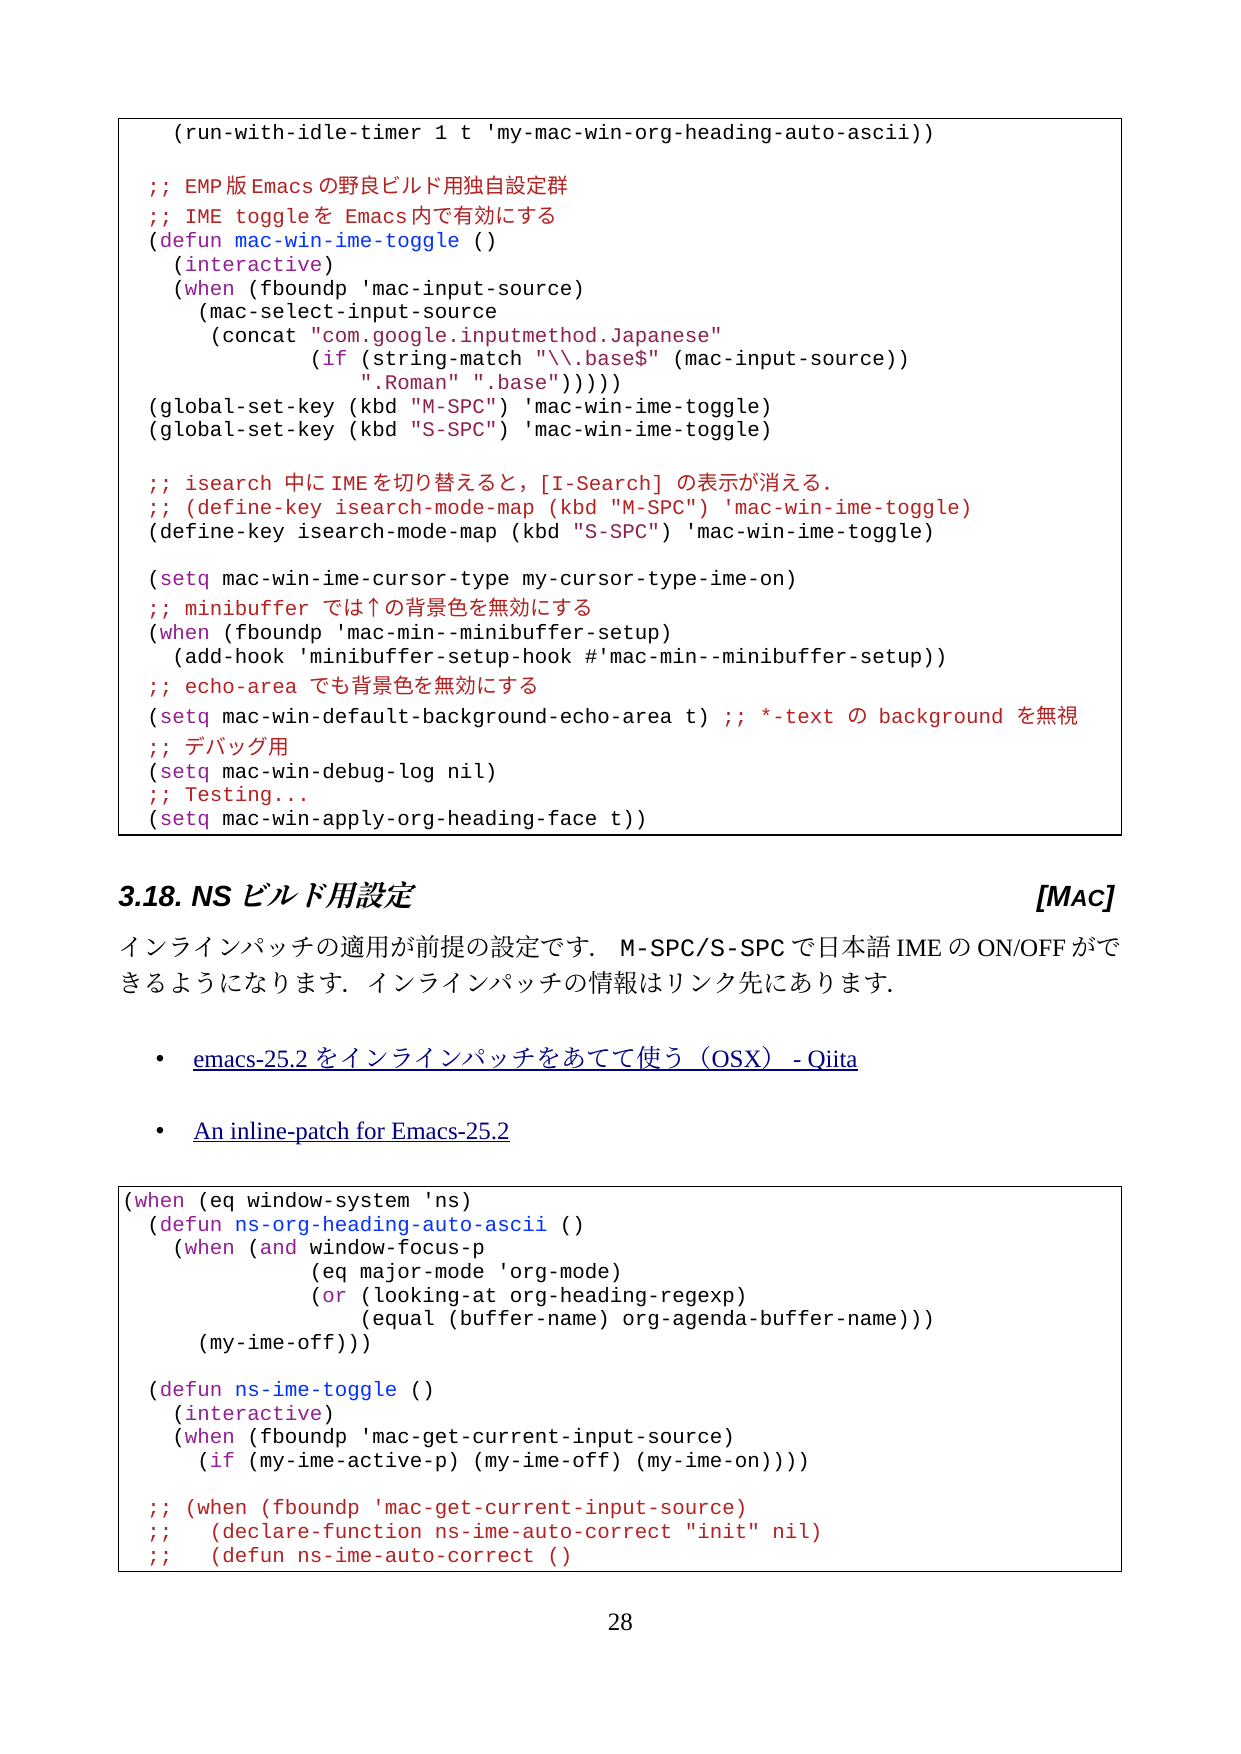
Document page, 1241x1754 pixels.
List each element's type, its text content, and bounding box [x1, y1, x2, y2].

text (my-ime-off))) [119, 1328, 1121, 1352]
subtitle NSビルド用設定 [Mac] [118, 873, 1122, 915]
list An inline-patch for Emacs-25.2 [156, 1116, 1122, 1173]
text (concat "com.google.inputmethod.Japanese" [119, 321, 1121, 344]
text (if (string-match "\\.base$" (mac-input-source)) [119, 344, 1121, 368]
text (interactive) [119, 1399, 1121, 1422]
text (defun ns-org-heading-auto-ascii () [119, 1210, 1121, 1233]
text ;; (declare-function ns-ime-auto-correct "init" nil) [119, 1517, 1121, 1541]
text ;; Testing... [119, 780, 1121, 804]
text (mac-select-input-source [119, 297, 1121, 321]
text (when (eq window-system 'ns) [119, 1187, 1121, 1210]
text (setq mac-win-ime-cursor-type my-cursor-type-ime-on) [119, 564, 1121, 588]
text (when (fboundp 'mac-get-current-input-source) [119, 1422, 1121, 1446]
text ;; (defun ns-ime-auto-correct () [119, 1541, 1121, 1571]
text ;; IME toggleを Emacs内で有効にする [119, 196, 1121, 226]
text (run-with-idle-timer 1 t 'my-mac-win-org-heading-auto-ascii)) [119, 119, 1121, 142]
text (global-set-key (kbd "M-SPC") 'mac-win-ime-toggle) [119, 392, 1121, 415]
text (defun mac-win-ime-toggle () [119, 226, 1121, 250]
text ;; (when (fboundp 'mac-get-current-input-source) [119, 1493, 1121, 1517]
text (or (looking-at org-heading-regexp) [119, 1281, 1121, 1304]
text ".Roman" ".base"))))) [119, 368, 1121, 392]
text (when (fboundp 'mac-input-source) [119, 273, 1121, 297]
text ;; デバッグ用 [119, 726, 1121, 757]
text ;; (define-key isearch-mode-map (kbd "M-SPC") 'mac-win-ime-toggle) [119, 493, 1121, 517]
text (setq mac-win-default-background-echo-area t) ;; *-text の background を無視 [119, 696, 1121, 726]
list emacs-25.2 をインラインパッチをあてて使う（OSX） - Qiita [156, 1041, 1122, 1103]
text (add-hook 'minibuffer-setup-hook #'mac-min--minibuffer-setup)) [119, 642, 1121, 665]
text (when (and window-focus-p [119, 1233, 1121, 1257]
text (setq mac-win-debug-log nil) [119, 757, 1121, 780]
text (interactive) [119, 250, 1121, 273]
text ;; echo-area でも背景色を無効にする [119, 665, 1121, 696]
text (if (my-ime-active-p) (my-ime-off) (my-ime-on)))) [119, 1446, 1121, 1470]
text (define-key isearch-mode-map (kbd "S-SPC") 'mac-win-ime-toggle) [119, 517, 1121, 540]
text (global-set-key (kbd "S-SPC") 'mac-win-ime-toggle) [119, 415, 1121, 439]
text (eq major-mode 'org-mode) [119, 1257, 1121, 1281]
text ;; EMP版Emacsの野良ビルド用独自設定群 [119, 165, 1121, 196]
text ;; minibuffer では↑の背景色を無効にする [119, 588, 1121, 618]
text (equal (buffer-name) org-agenda-buffer-name))) [119, 1304, 1121, 1328]
text ;; isearch 中にIMEを切り替えると，[I-Search] の表示が消える． [119, 463, 1121, 493]
text インラインパッチの適用が前提の設定です． M-SPC/S-SPC で日本語IMEのON/OFFができるようになります．インラインパッチの情報はリンク先にあります． [118, 927, 1122, 1028]
text (defun ns-ime-toggle () [119, 1375, 1121, 1399]
text (when (fboundp 'mac-min--minibuffer-setup) [119, 618, 1121, 642]
text (setq mac-win-apply-org-heading-face t)) [119, 804, 1121, 834]
